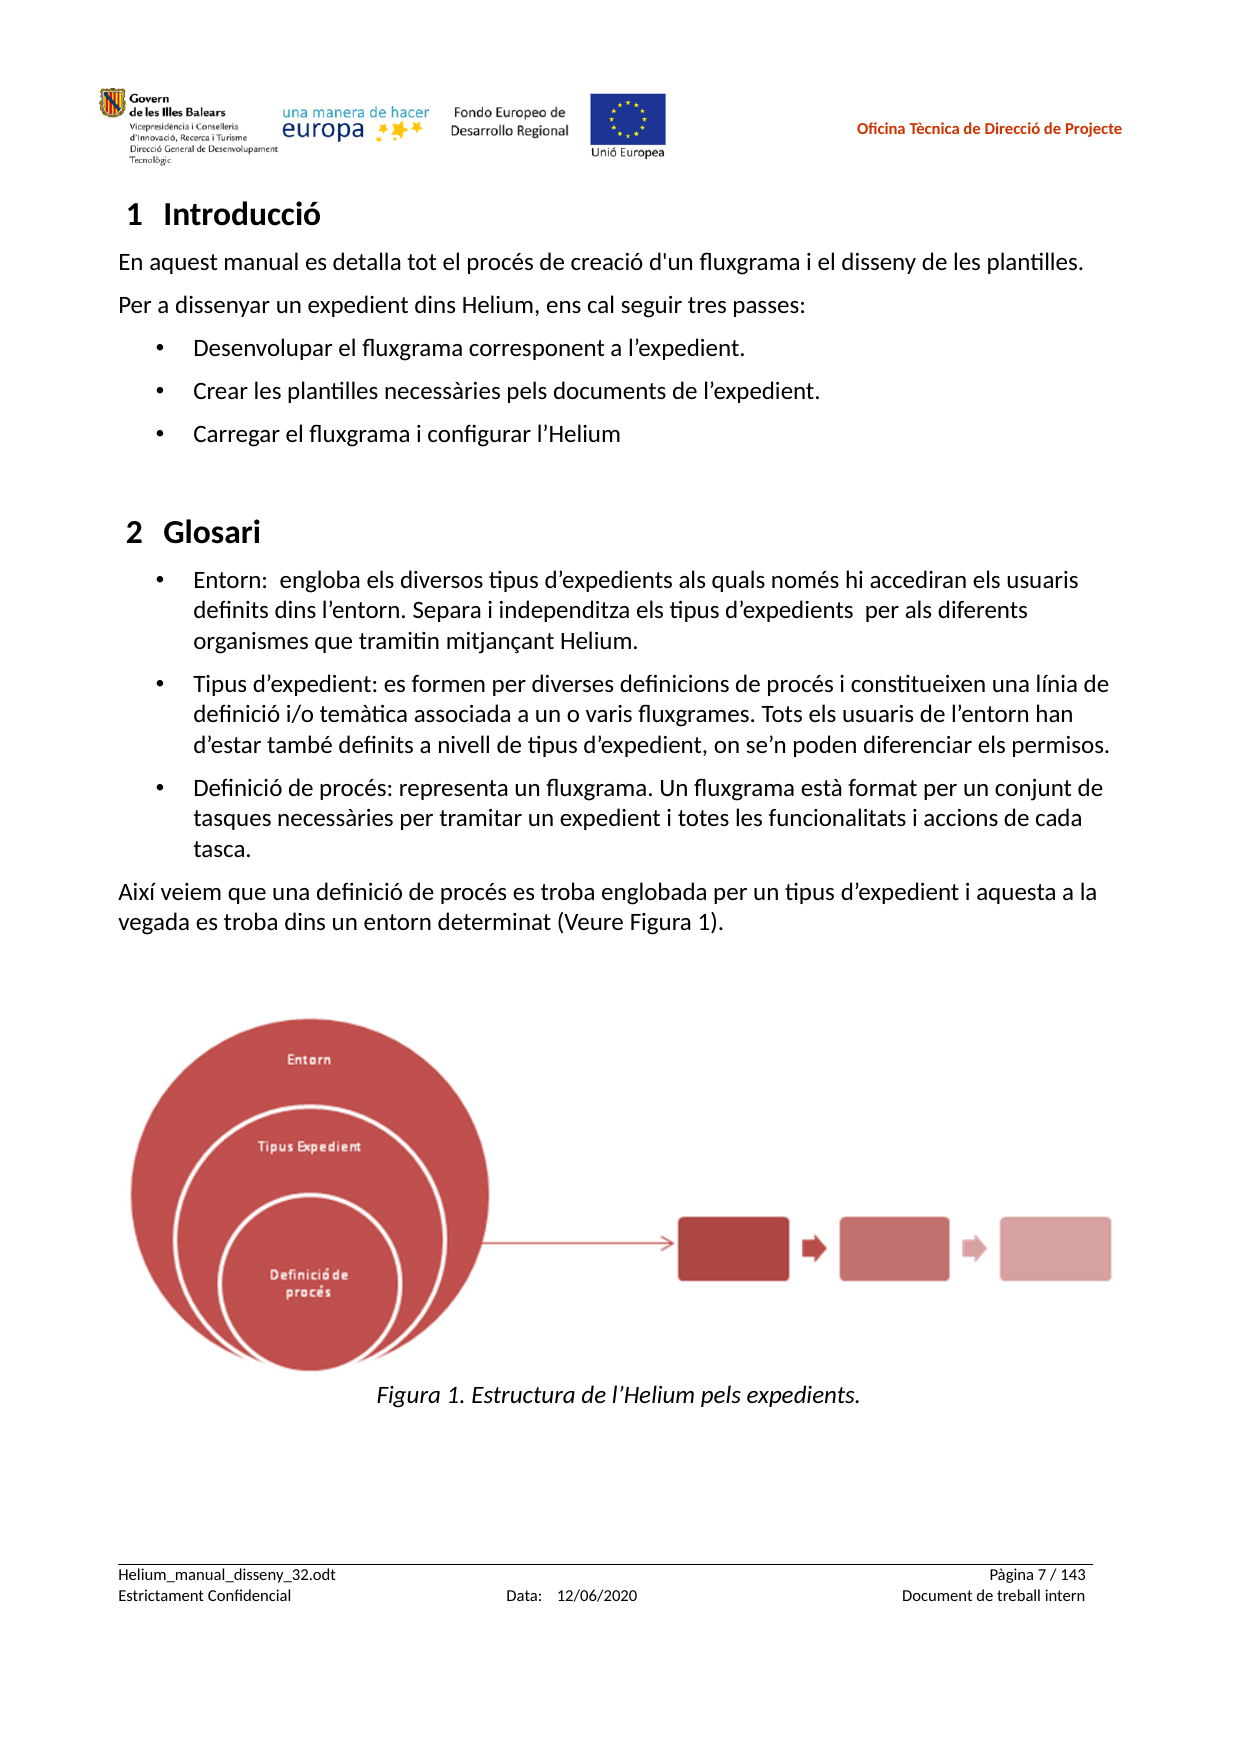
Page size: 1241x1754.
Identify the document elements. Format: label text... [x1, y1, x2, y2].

text Així veiem que una definició de procés es troba englobada per un tipus d’expedient i aquesta a la vegada es troba dins un entorn determinat (Veure Figura 1). [118, 876, 1122, 937]
list Crear les plantilles necessàries pels documents de l’expedient. [156, 375, 1122, 406]
subtitle Glosari [118, 510, 1122, 551]
text Figura 1. Estructura de l’Helium pels expedients. [118, 1380, 1122, 1410]
text Per a dissenyar un expedient dins Helium, ens cal seguir tres passes: [118, 289, 1122, 320]
list Definició de procés: representa un fluxgrama. Un fluxgrama està format per un conjunt de tasques necessàries per tramitar un expedient i totes les funcionalitats i accions de cada tasca. [156, 772, 1122, 863]
list Tipus d’expedient: es formen per diverses definicions de procés i constitueixen una línia de definició i/o temàtica associada a un o varis fluxgrames. Tots els usuaris de l’entorn han d’estar també definits a nivell de tipus d’expedient, on se’n poden diferenciar els permisos. [156, 668, 1122, 759]
picture [99, 87, 668, 166]
list Entorn: engloba els diversos tipus d’expedients als quals només hi accediran els usuaris definits dins l’entorn. Separa i independitza els tipus d’expedients per als diferents organismes que tramitin mitjançant Helium. [156, 564, 1122, 655]
list Carregar el fluxgrama i configurar l’Helium [156, 418, 1122, 449]
subtitle Introducció [118, 193, 1122, 234]
picture [118, 1005, 1123, 1380]
text En aquest manual es detalla tot el procés de creació d'un fluxgrama i el disseny de les plantilles. [118, 246, 1122, 277]
list Desenvolupar el fluxgrama corresponent a l’expedient. [156, 332, 1122, 363]
